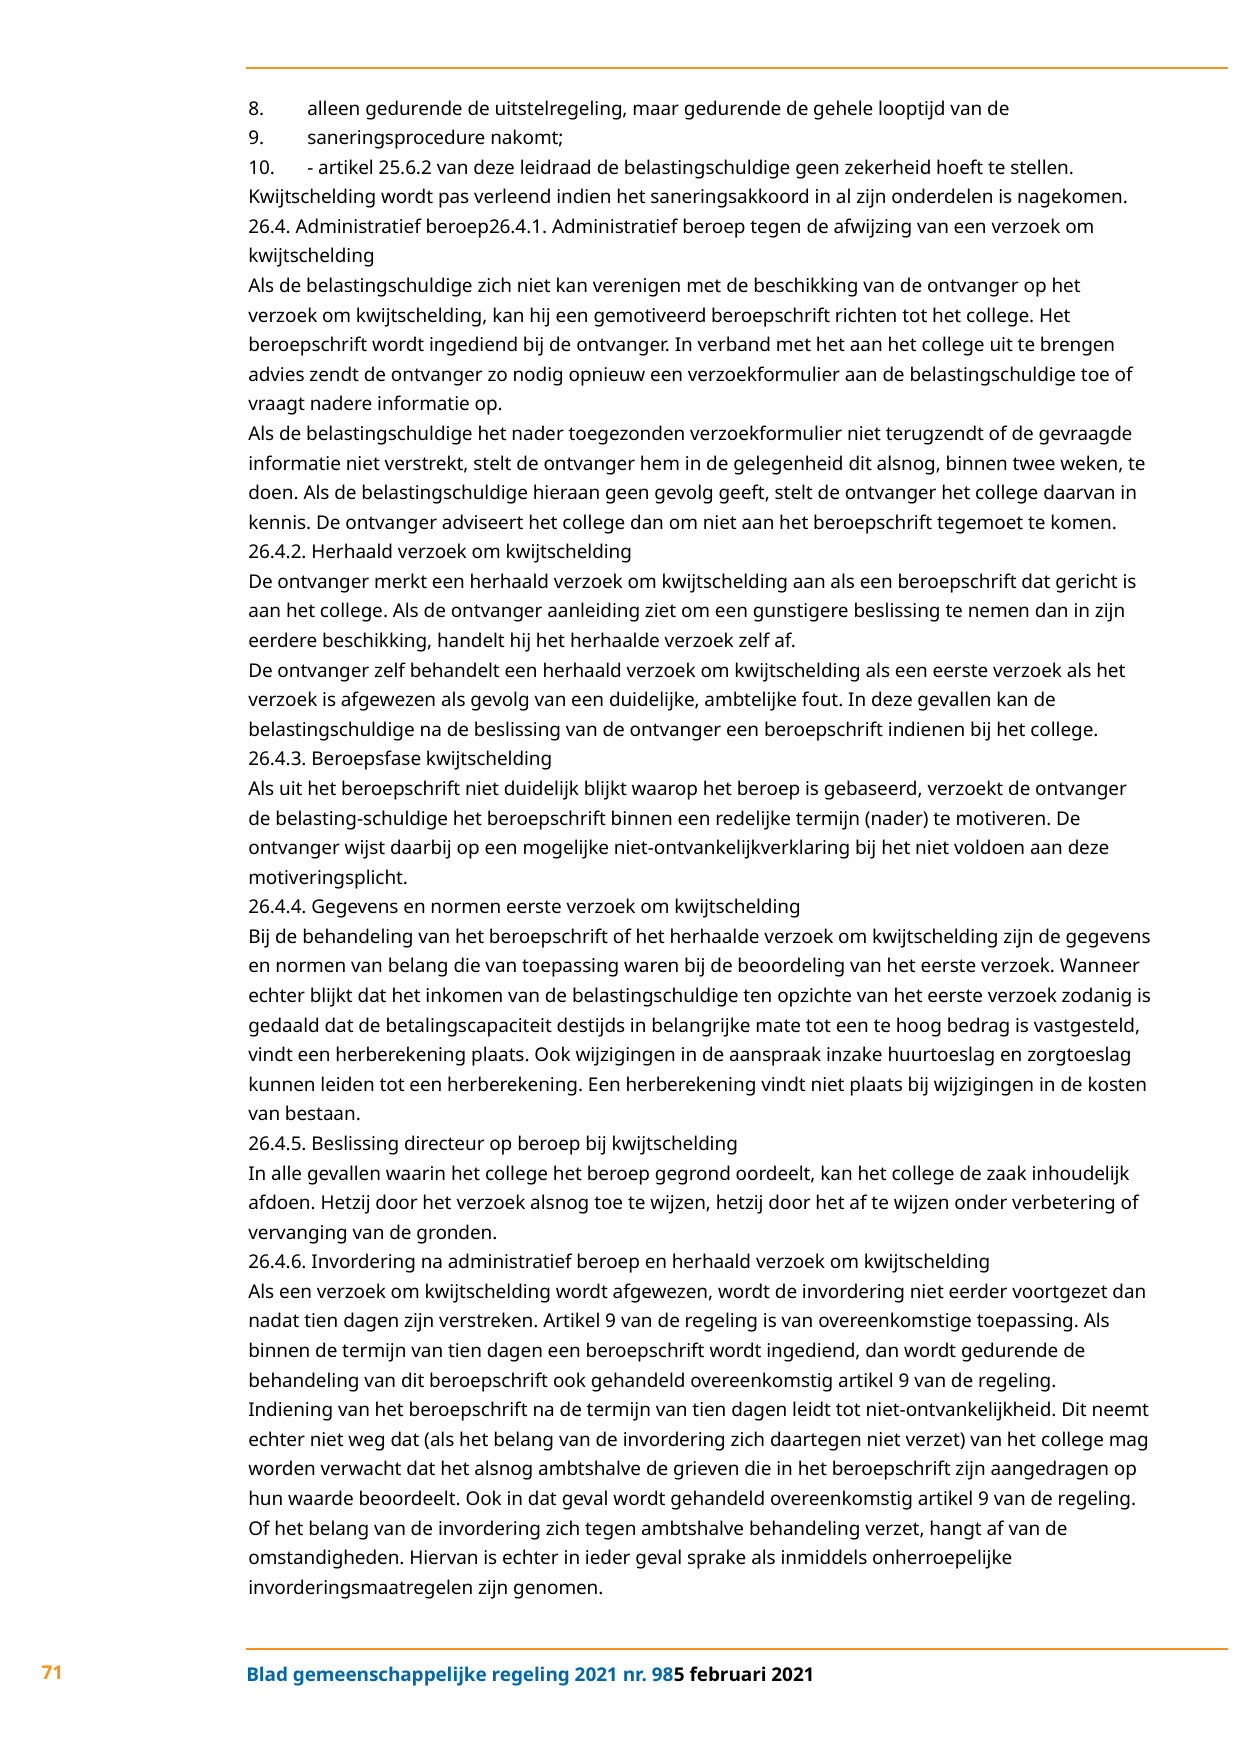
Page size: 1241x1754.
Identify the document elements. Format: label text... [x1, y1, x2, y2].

text 26.4.2. Herhaald verzoek om kwijtschelding [248, 538, 1152, 564]
text 26.4.3. Beroepsfase kwijtschelding [248, 746, 1152, 771]
text 26.4.4. Gegevens en normen eerste verzoek om kwijtschelding [248, 893, 1152, 919]
text Als een verzoek om kwijtschelding wordt afgewezen, wordt de invordering niet eerder voortgezet dan nadat tien dagen zijn verstreken. Artikel 9 van de regeling is van overeenkomstige toepassing. Als binnen de termijn van tien dagen een beroepschrift wordt ingediend, dan wordt gedurende de behandeling van dit beroepschrift ook gehandeld overeenkomstig artikel 9 van de regeling. [248, 1278, 1152, 1393]
text Bij de behandeling van het beroepschrift of het herhaalde verzoek om kwijtschelding zijn de gegevens en normen van belang die van toepassing waren bij de beoordeling van het eerste verzoek. Wanneer echter blijkt dat het inkomen van de belastingschuldige ten opzichte van het eerste verzoek zodanig is gedaald dat de betalingscapaciteit destijds in belangrijke mate tot een te hoog bedrag is vastgesteld, vindt een herberekening plaats. Ook wijzigingen in de aanspraak inzake huurtoeslag en zorgtoeslag kunnen leiden tot een herberekening. Een herberekening vindt niet plaats bij wijzigingen in de kosten van bestaan. [248, 923, 1152, 1126]
text Als uit het beroepschrift niet duidelijk blijkt waarop het beroep is gebaseerd, verzoekt de ontvanger de belasting-schuldige het beroepschrift binnen een redelijke termijn (nader) te motiveren. De ontvanger wijst daarbij op een mogelijke niet-ontvankelijkverklaring bij het niet voldoen aan deze motiveringsplicht. [248, 775, 1152, 890]
text Als de belastingschuldige zich niet kan verenigen met de beschikking van de ontvanger op het verzoek om kwijtschelding, kan hij een gemotiveerd beroepschrift richten tot het college. Het beroepschrift wordt ingediend bij de ontvanger. In verband met het aan het college uit te brengen advies zendt de ontvanger zo nodig opnieuw een verzoekformulier aan de belastingschuldige toe of vraagt nadere informatie op. [248, 272, 1152, 416]
text Als de belastingschuldige het nader toegezonden verzoekformulier niet terugzendt of de gevraagde informatie niet verstrekt, stelt de ontvanger hem in de gelegenheid dit alsnog, binnen twee weken, te doen. Als de belastingschuldige hieraan geen gevolg geeft, stelt de ontvanger het college daarvan in kennis. De ontvanger adviseert het college dan om niet aan het beroepschrift tegemoet te komen. [248, 420, 1152, 535]
text 26.4. Administratief beroep26.4.1. Administratief beroep tegen de afwijzing van een verzoek om kwijtschelding [248, 213, 1152, 268]
text De ontvanger merkt een herhaald verzoek om kwijtschelding aan als een beroepschrift dat gericht is aan het college. Als de ontvanger aanleiding ziet om een gunstigere beslissing te nemen dan in zijn eerdere beschikking, handelt hij het herhaalde verzoek zelf af. [248, 568, 1152, 653]
list saneringsprocedure nakomt; [248, 124, 1152, 150]
picture [41, 47, 231, 172]
text In alle gevallen waarin het college het beroep gegrond oordeelt, kan het college de zaak inhoudelijk afdoen. Hetzij door het verzoek alsnog toe te wijzen, hetzij door het af te wijzen onder verbetering of vervanging van de gronden. [248, 1160, 1152, 1245]
text De ontvanger zelf behandelt een herhaald verzoek om kwijtschelding als een eerste verzoek als het verzoek is afgewezen als gevolg van een duidelijke, ambtelijke fout. In deze gevallen kan de belastingschuldige na de beslissing van de ontvanger een beroepschrift indienen bij het college. [248, 657, 1152, 742]
list alleen gedurende de uitstelregeling, maar gedurende de gehele looptijd van de [248, 95, 1152, 121]
text Kwijtschelding wordt pas verleend indien het saneringsakkoord in al zijn onderdelen is nagekomen. [248, 183, 1152, 209]
text Of het belang van de invordering zich tegen ambtshalve behandeling verzet, hangt af van de omstandigheden. Hiervan is echter in ieder geval sprake als inmiddels onherroepelijke invorderingsmaatregelen zijn genomen. [248, 1515, 1152, 1600]
text Indiening van het beroepschrift na de termijn van tien dagen leidt tot niet-ontvankelijkheid. Dit neemt echter niet weg dat (als het belang van de invordering zich daartegen niet verzet) van het college mag worden verwacht dat het alsnog ambtshalve de grieven die in het beroepschrift zijn aangedragen op hun waarde beoordeelt. Ook in dat geval wordt gehandeld overeenkomstig artikel 9 van de regeling. [248, 1396, 1152, 1511]
list - artikel 25.6.2 van deze leidraad de belastingschuldige geen zekerheid hoeft te stellen. [248, 154, 1152, 180]
text 26.4.5. Beslissing directeur op beroep bij kwijtschelding [248, 1130, 1152, 1156]
text 26.4.6. Invordering na administratief beroep en herhaald verzoek om kwijtschelding [248, 1248, 1152, 1274]
